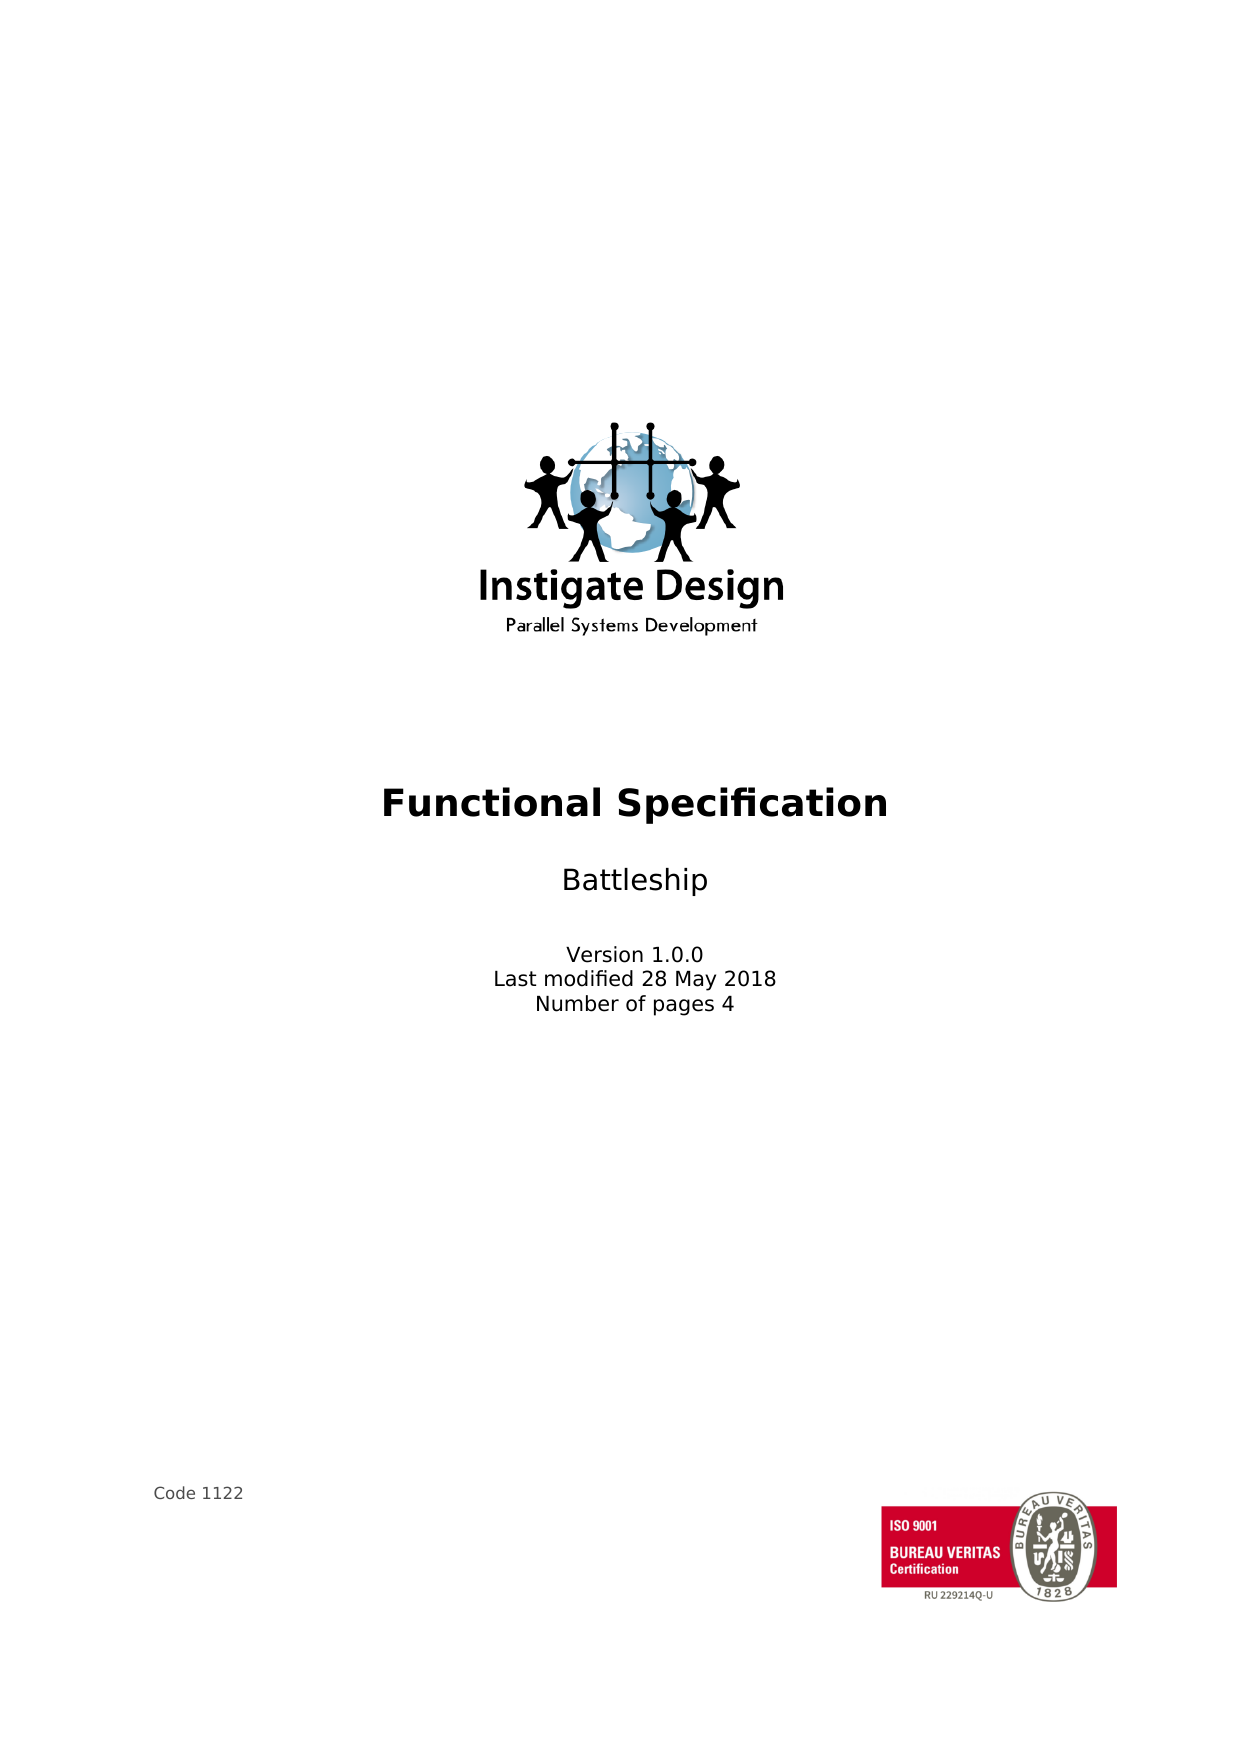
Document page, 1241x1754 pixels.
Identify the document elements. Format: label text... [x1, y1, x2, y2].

text Number of pages 4 [148, 992, 1122, 1016]
subtitle Battleship [148, 863, 1122, 897]
text Last modified 28 May 2018 [148, 967, 1122, 992]
text Version 1.0.0 [148, 943, 1122, 967]
title Functional Specification [148, 782, 1122, 825]
picture [881, 1483, 1117, 1607]
picture [465, 361, 805, 701]
